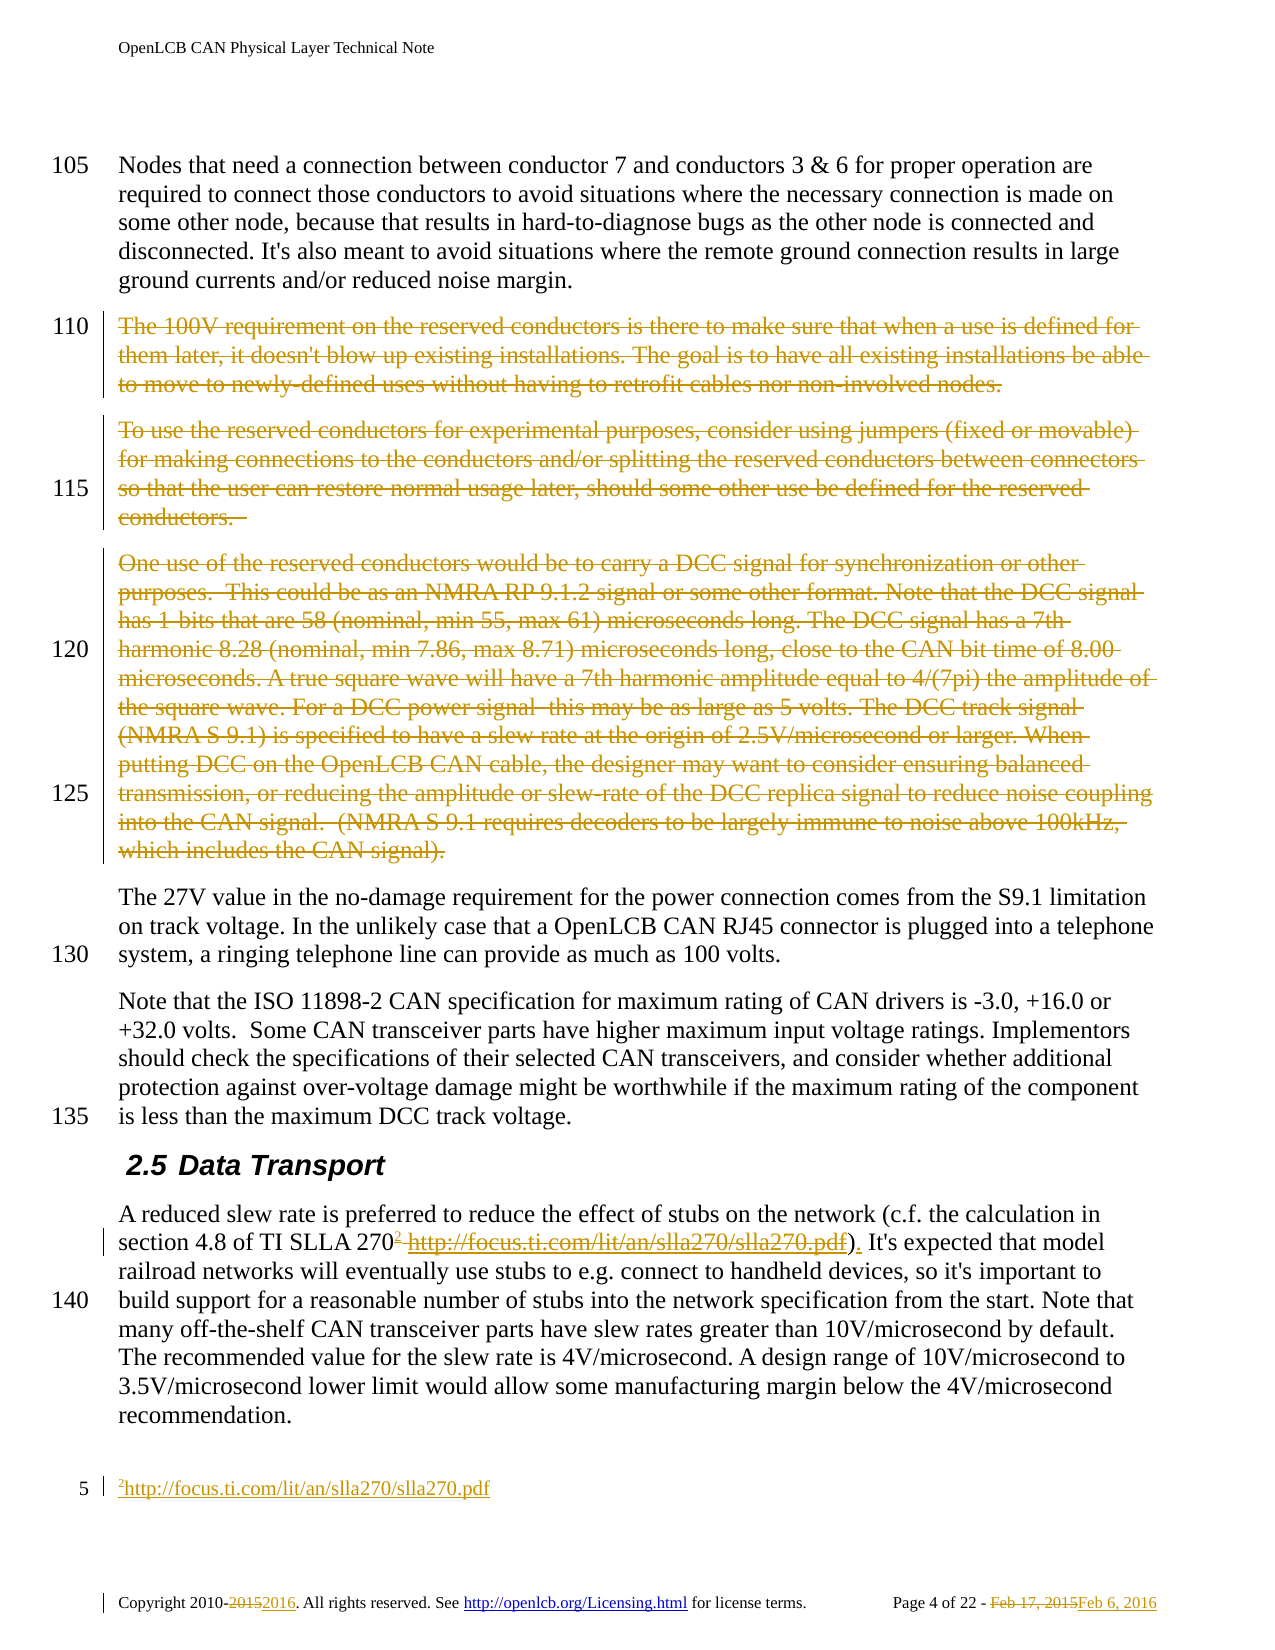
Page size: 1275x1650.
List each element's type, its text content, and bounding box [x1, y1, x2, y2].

text Nodes that need a connection between conductor 7 and conductors 3 & 6 for proper operation are required to connect those conductors to avoid situations where the necessary connection is made on some other node, because that results in hard-to-diagnose bugs as the other node is connected and disconnected. It's also meant to avoid situations where the remote ground connection results in large ground currents and/or reduced noise margin. [118, 150, 1157, 294]
text http://focus.ti.com/lit/an/slla270/slla270.pdf [118, 1476, 1157, 1500]
text The 27V value in the no-damage requirement for the power connection comes from the S9.1 limitation on track voltage. In the unlikely case that a OpenLCB CAN RJ45 connector is plugged into a telephone system, a ringing telephone line can provide as much as 100 volts. [118, 882, 1157, 968]
subtitle Data Transport [118, 1147, 1157, 1181]
text A reduced slew rate is preferred to reduce the effect of stubs on the network (c.f. the calculation in section 4.8 of TI SLLA 270). It's expected that model railroad networks will eventually use stubs to e.g. connect to handheld devices, so it's important to build support for a reasonable number of stubs into the network specification from the start. Note that many off-the-shelf CAN transceiver parts have slew rates greater than 10V/microsecond by default. The recommended value for the slew rate is 4V/microsecond. A design range of 10V/microsecond to 3.5V/microsecond lower limit would allow some manufacturing margin below the 4V/microsecond recommendation. [118, 1199, 1157, 1429]
text Note that the ISO 11898-2 CAN specification for maximum rating of CAN drivers is -3.0, +16.0 or +32.0 volts. Some CAN transceiver parts have higher maximum input voltage ratings. Implementors should check the specifications of their selected CAN transceivers, and consider whether additional protection against over-voltage damage might be worthwhile if the maximum rating of the component is less than the maximum DCC track voltage. [118, 986, 1157, 1130]
